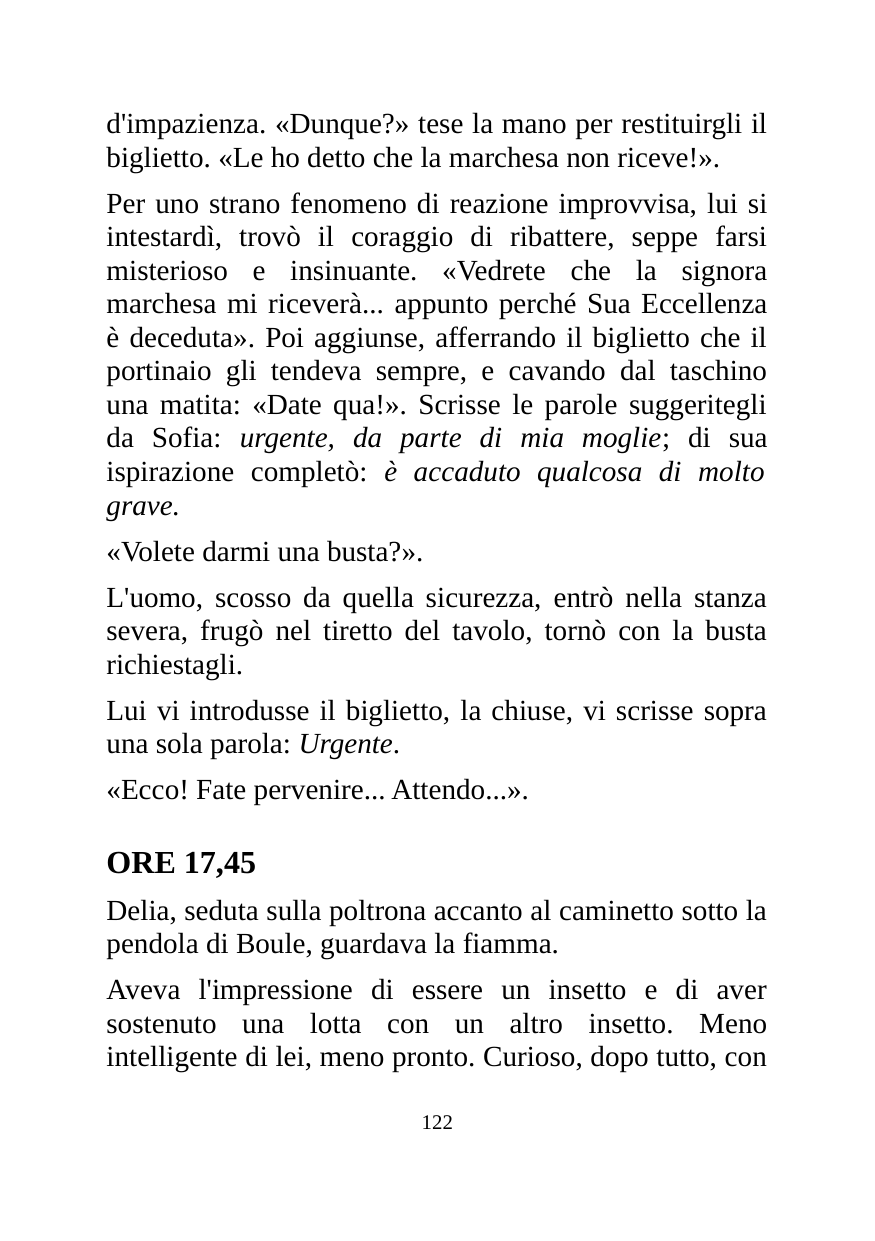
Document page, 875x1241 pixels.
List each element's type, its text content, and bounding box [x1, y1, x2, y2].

text d'impazienza. «Dunque?» tese la mano per restituirgli il biglietto. «Le ho detto che la marchesa non riceve!». [106, 106, 768, 173]
text «Ecco! Fate pervenire... Attendo...». [106, 772, 768, 806]
text Delia, seduta sulla poltrona accanto al caminetto sotto la pendola di Boule, guardava la fiamma. [106, 893, 768, 960]
text L'uomo, scosso da quella sicurezza, entrò nella stanza severa, frugò nel tiretto del tavolo, tornò con la busta richiestagli. [106, 580, 768, 680]
subtitle ORE 17,45 [106, 843, 768, 880]
text Per uno strano fenomeno di reazione improvvisa, lui si intestardì, trovò il coraggio di ribattere, seppe farsi misterioso e insinuante. «Vedrete che la signora marchesa mi riceverà... appunto perché Sua Eccellenza è deceduta». Poi aggiunse, afferrando il biglietto che il portinaio gli tendeva sempre, e cavando dal taschino una matita: «Date qua!». Scrisse le parole suggeritegli da Sofia: urgente, da parte di mia moglie; di sua ispirazione completò: è accaduto qualcosa di molto grave. [106, 186, 768, 521]
text Lui vi introdusse il biglietto, la chiuse, vi scrisse sopra una sola parola: Urgente. [106, 693, 768, 760]
text Aveva l'impressione di essere un insetto e di aver sostenuto una lotta con un altro insetto. Meno intelligente di lei, meno pronto. Curioso, dopo tutto, con [106, 972, 768, 1073]
text «Volete darmi una busta?». [106, 534, 768, 567]
